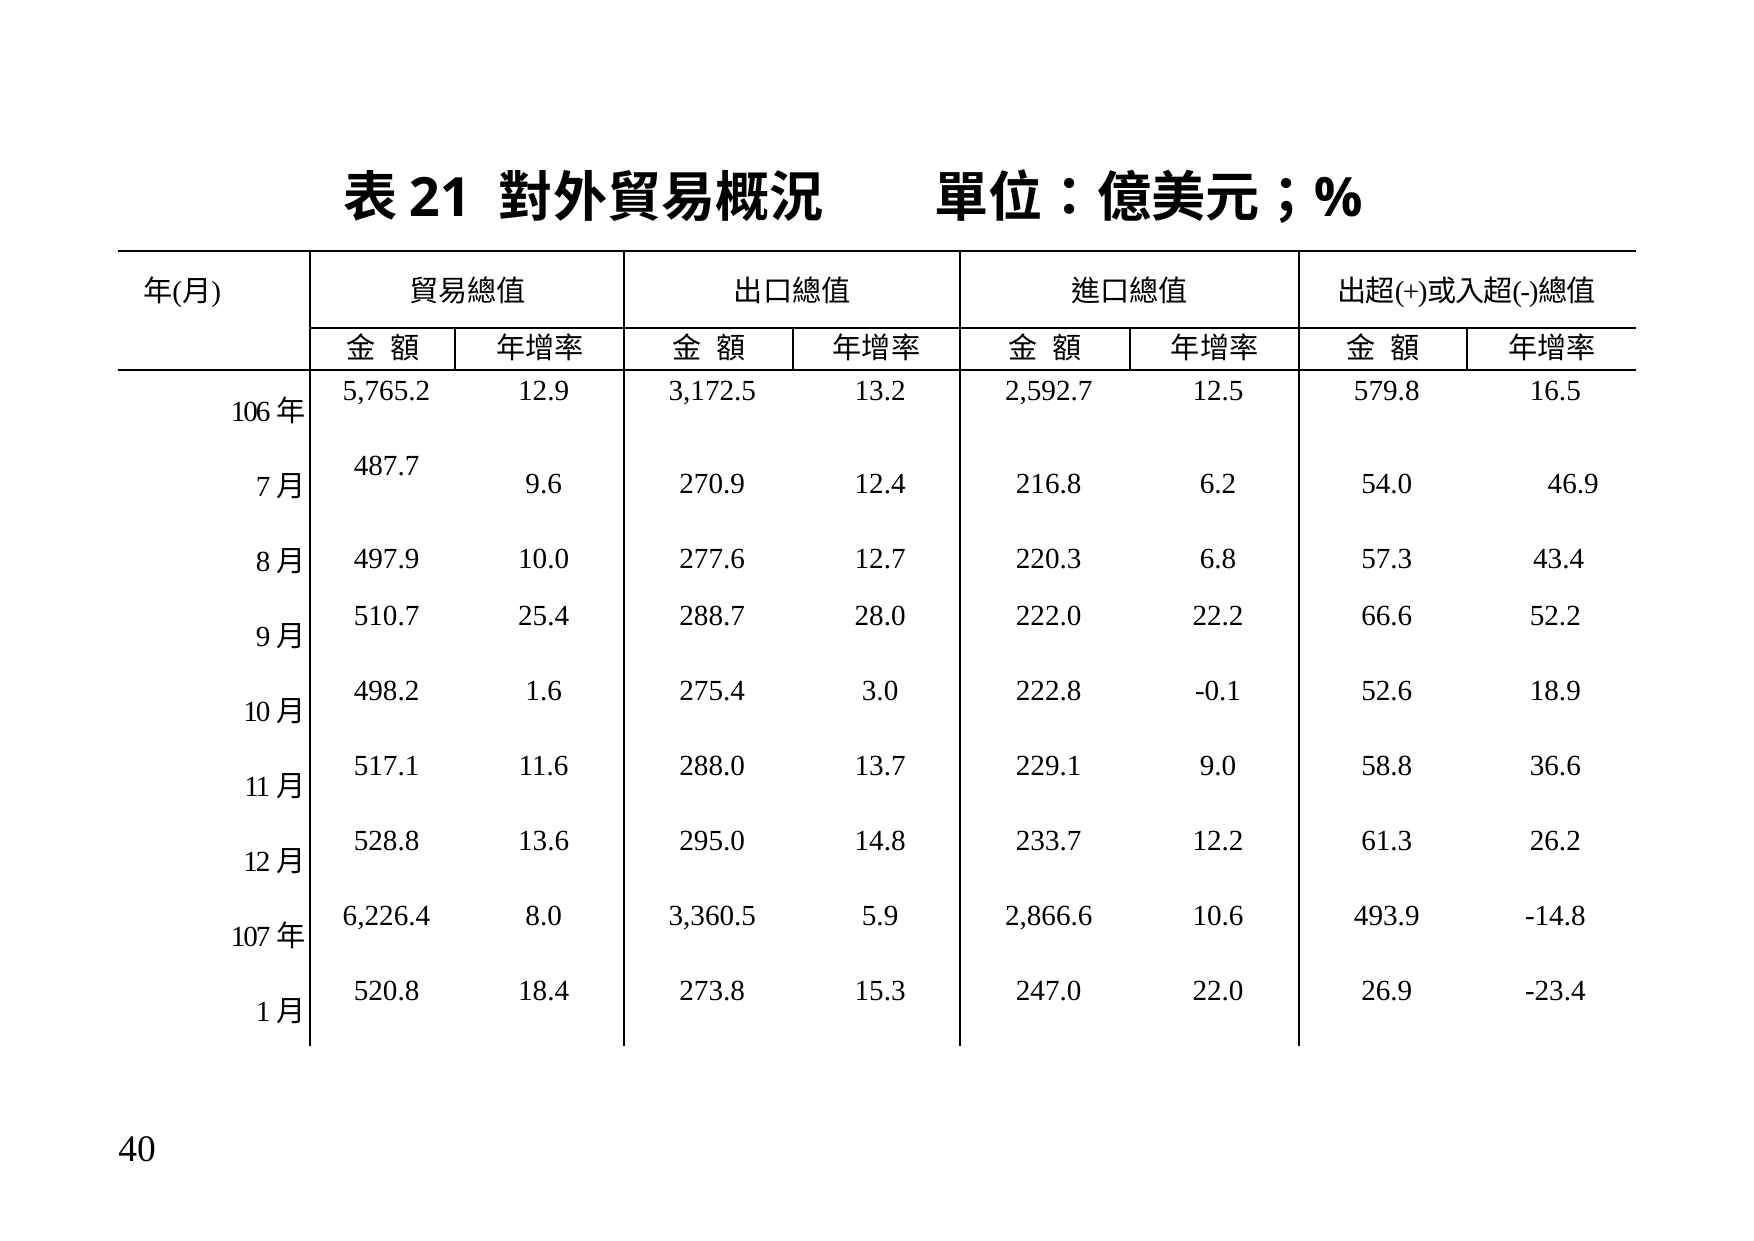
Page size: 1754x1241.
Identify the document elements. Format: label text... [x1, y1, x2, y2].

table_cell 金 額 [311, 329, 454, 369]
table_cell 28.0 [793, 596, 959, 671]
subtitle 表21 對外貿易概況 單位：億美元；% [118, 137, 1636, 249]
table_cell 14.8 [793, 821, 959, 896]
table_cell 520.8 [311, 971, 455, 1046]
table_cell 498.2 [311, 671, 455, 746]
table_cell 58.8 [1300, 746, 1467, 821]
table_cell 15.3 [793, 971, 959, 1046]
table_cell 10月 [118, 671, 309, 746]
table_cell 273.8 [625, 971, 793, 1046]
table_cell 年增率 [794, 329, 959, 369]
table_cell 2,866.6 [961, 896, 1130, 971]
table_cell 8月 [118, 521, 309, 596]
table_cell 233.7 [961, 821, 1130, 896]
table_cell 277.6 [625, 521, 793, 596]
table_cell 6.8 [1130, 521, 1298, 596]
table_cell 9.6 [455, 446, 623, 521]
table_cell 220.3 [961, 521, 1130, 596]
table_cell 18.9 [1467, 671, 1636, 746]
table_cell 52.2 [1467, 596, 1636, 671]
table_cell 25.4 [455, 596, 623, 671]
table_cell 9.0 [1130, 746, 1298, 821]
table_cell 金 額 [961, 329, 1129, 369]
table_cell 216.8 [961, 446, 1130, 521]
table_cell 288.7 [625, 596, 793, 671]
table_cell 57.3 [1300, 521, 1467, 596]
table_cell 年增率 [456, 329, 623, 369]
table_cell 517.1 [311, 746, 455, 821]
table_cell 288.0 [625, 746, 793, 821]
table_header 出超(+)或入超(-)總值 [1300, 252, 1636, 327]
table_cell 金 額 [1300, 329, 1466, 369]
table_cell 6.2 [1130, 446, 1298, 521]
table_cell 6,226.4 [311, 896, 455, 971]
table_cell 222.0 [961, 596, 1130, 671]
table_cell 13.7 [793, 746, 959, 821]
table_cell 106年 [118, 371, 309, 446]
table_cell 年增率 [1131, 329, 1298, 369]
table_cell 11月 [118, 746, 309, 821]
table_cell -23.4 [1467, 971, 1636, 1046]
table_header 年(月) [118, 252, 309, 327]
table_cell 5.9 [793, 896, 959, 971]
table_cell 12.4 [793, 446, 959, 521]
table_cell 510.7 [311, 596, 455, 671]
table_cell 12.9 [455, 371, 623, 446]
table_cell 247.0 [961, 971, 1130, 1046]
table_cell [118, 327, 309, 369]
table_header 進口總值 [961, 252, 1298, 327]
table_cell 3.0 [793, 671, 959, 746]
table_cell 61.3 [1300, 821, 1467, 896]
table_cell 26.2 [1467, 821, 1636, 896]
table_cell 26.9 [1300, 971, 1467, 1046]
table_cell 8.0 [455, 896, 623, 971]
table_cell 2,592.7 [961, 371, 1130, 446]
table_cell 13.6 [455, 821, 623, 896]
table_cell 295.0 [625, 821, 793, 896]
table_cell 11.6 [455, 746, 623, 821]
table_cell 22.0 [1130, 971, 1298, 1046]
table_cell 66.6 [1300, 596, 1467, 671]
table_cell 5,765.2 [311, 371, 455, 446]
table_cell 金 額 [625, 329, 792, 369]
table_cell 12.2 [1130, 821, 1298, 896]
table_cell 9月 [118, 596, 309, 671]
table_cell 10.0 [455, 521, 623, 596]
table_cell 270.9 [625, 446, 793, 521]
table_cell 22.2 [1130, 596, 1298, 671]
table_cell 12月 [118, 821, 309, 896]
table_cell -14.8 [1467, 896, 1636, 971]
table_cell 54.0 [1300, 446, 1467, 521]
table_cell 16.5 [1467, 371, 1636, 446]
table_cell 222.8 [961, 671, 1130, 746]
table_cell 43.4 [1467, 521, 1636, 596]
table_cell 7月 [118, 446, 309, 521]
table_cell 13.2 [793, 371, 959, 446]
table_cell 12.5 [1130, 371, 1298, 446]
table_cell 18.4 [455, 971, 623, 1046]
table_cell 229.1 [961, 746, 1130, 821]
table_cell 3,172.5 [625, 371, 793, 446]
table_header 出口總值 [625, 252, 959, 327]
table_cell 1月 [118, 971, 309, 1046]
table_cell 579.8 [1300, 371, 1467, 446]
table_cell 12.7 [793, 521, 959, 596]
table_cell 36.6 [1467, 746, 1636, 821]
table_cell 年增率 [1468, 329, 1636, 369]
table_header 貿易總值 [311, 252, 623, 327]
table_cell 107年 [118, 896, 309, 971]
table_cell 497.9 [311, 521, 455, 596]
table_cell 10.6 [1130, 896, 1298, 971]
table_cell 493.9 [1300, 896, 1467, 971]
table_cell 275.4 [625, 671, 793, 746]
table_cell -0.1 [1130, 671, 1298, 746]
table_cell 46.9 [1467, 446, 1636, 521]
table_cell 528.8 [311, 821, 455, 896]
table_cell 52.6 [1300, 671, 1467, 746]
table_cell 487.7 [311, 446, 455, 521]
table_cell 1.6 [455, 671, 623, 746]
table_cell 3,360.5 [625, 896, 793, 971]
